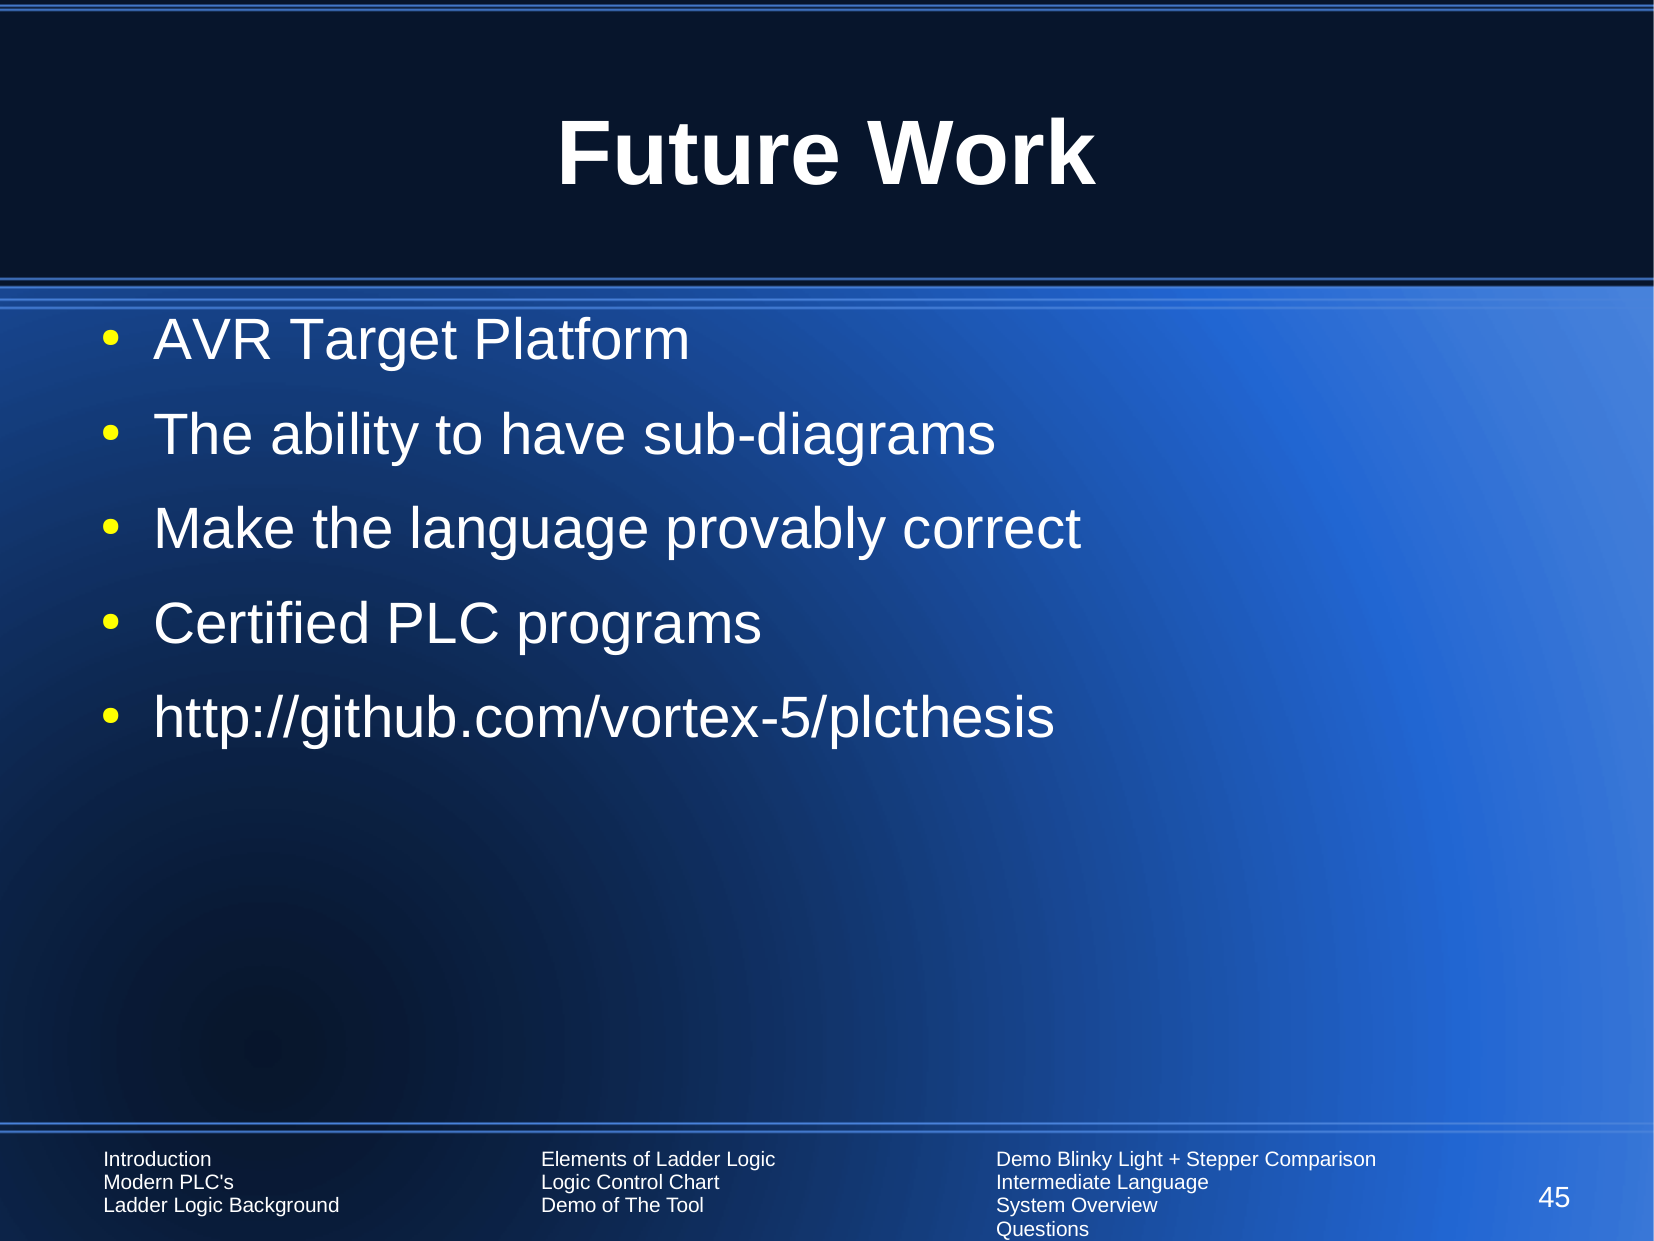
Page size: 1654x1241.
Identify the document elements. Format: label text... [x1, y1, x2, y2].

title Future Work [82, 56, 1571, 250]
list AVR Target Platform The ability to have sub-diagrams Make the language provably correct Certified PLC programs http://github.com/vortex-5/plcthesis [82, 307, 1571, 1111]
picture [0, 0, 1654, 1241]
